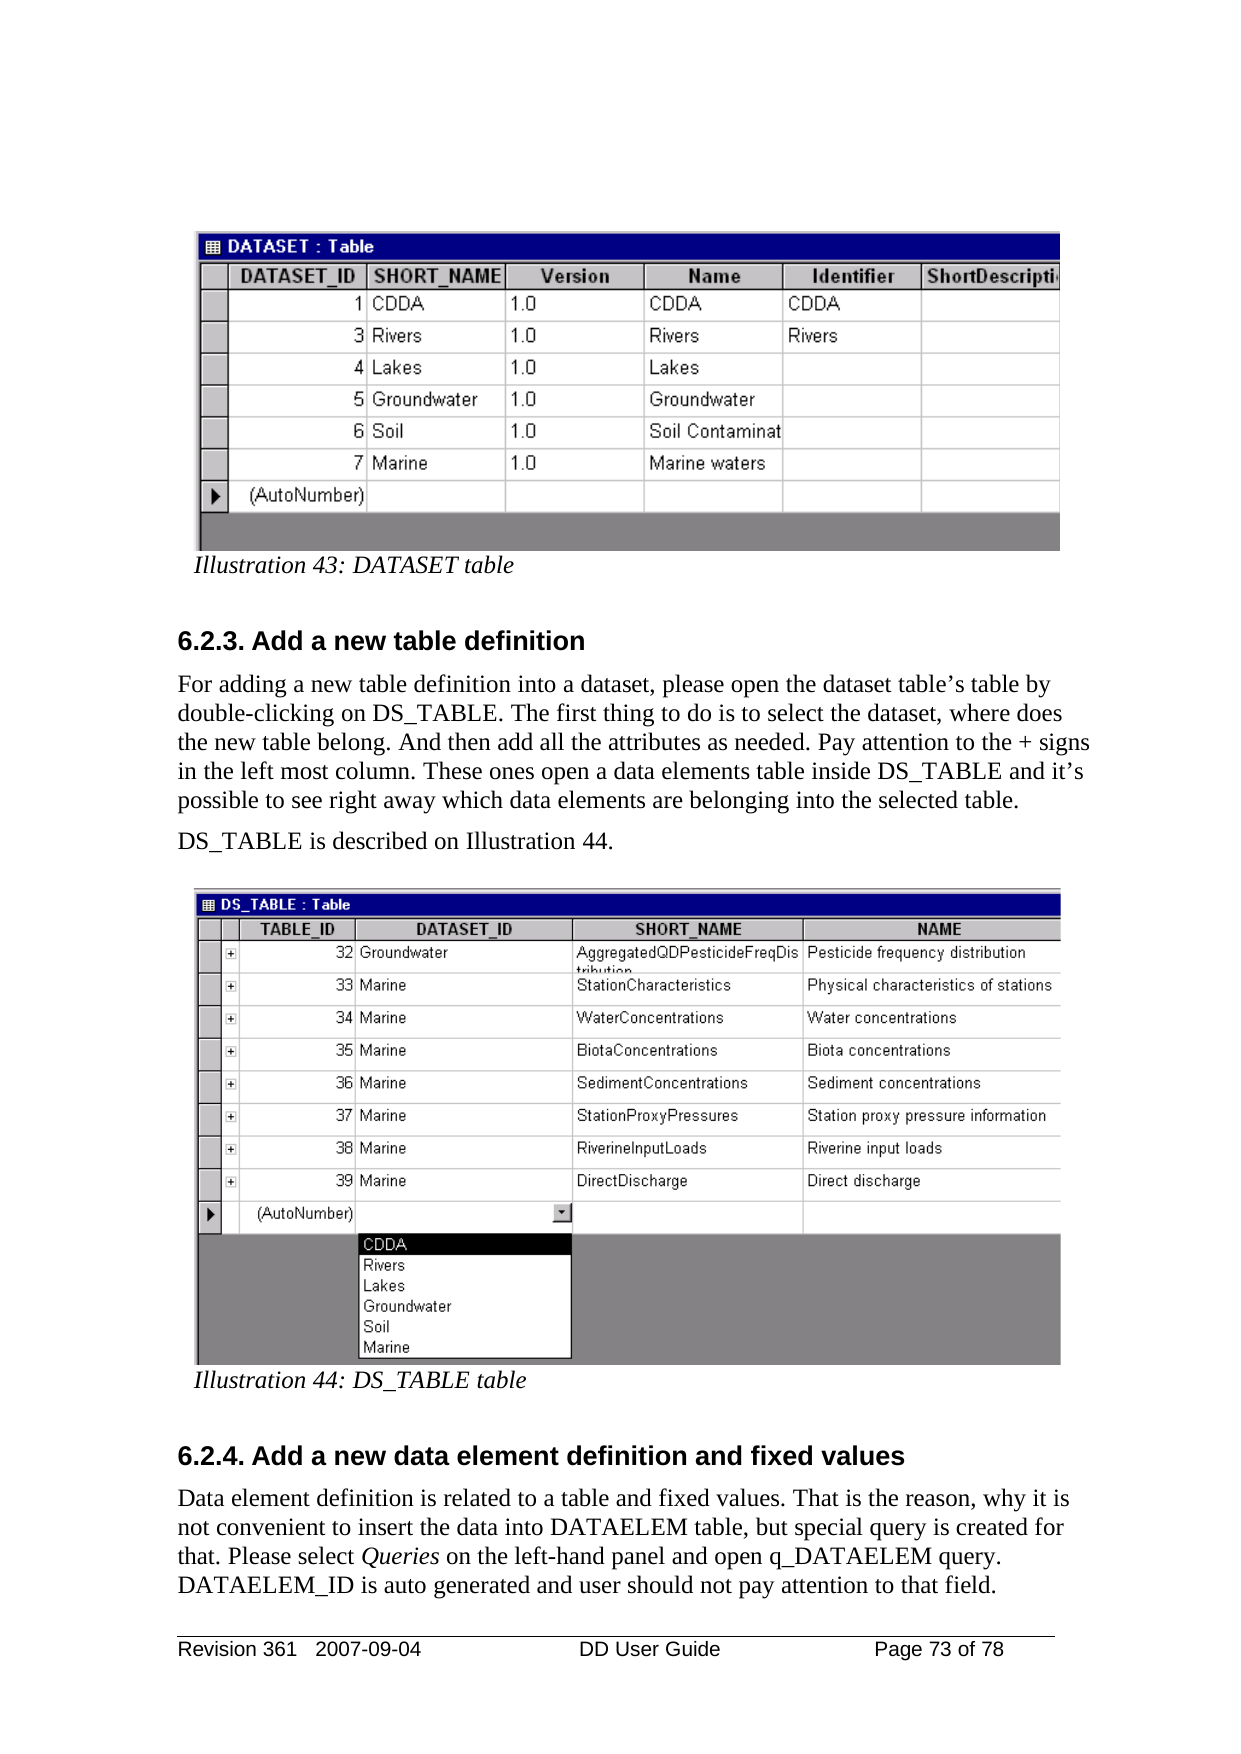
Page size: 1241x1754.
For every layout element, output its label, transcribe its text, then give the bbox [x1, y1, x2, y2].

subtitle Add a new data element definition and fixed values [177, 1439, 1092, 1470]
text DS_TABLE is described on Illustration 44. [177, 826, 1092, 855]
text Illustration 44: DS_TABLE table [194, 1365, 1060, 1393]
picture [193, 888, 1061, 1365]
picture [193, 231, 1060, 551]
text For adding a new table definition into a dataset, please open the dataset table’s table by double-clicking on DS_TABLE. The first thing to do is to select the dataset, where does the new table belong. And then add all the attributes as needed. Pay attention to the + signs in the left most column. These ones open a data elements table inside DS_TABLE and it’s possible to see right away which data elements are belonging into the selected table. [177, 669, 1092, 814]
text Illustration 43: DATASET table [194, 551, 1060, 579]
subtitle Add a new table definition [177, 625, 1092, 656]
text Data element definition is related to a table and fixed values. That is the reason, why it is not convenient to insert the data into DATAELEM table, but special query is created for that. Please select Queries on the left-hand panel and open q_DATAELEM query. DATAELEM_ID is auto generated and user should not pay attention to that field. [177, 1483, 1092, 1599]
